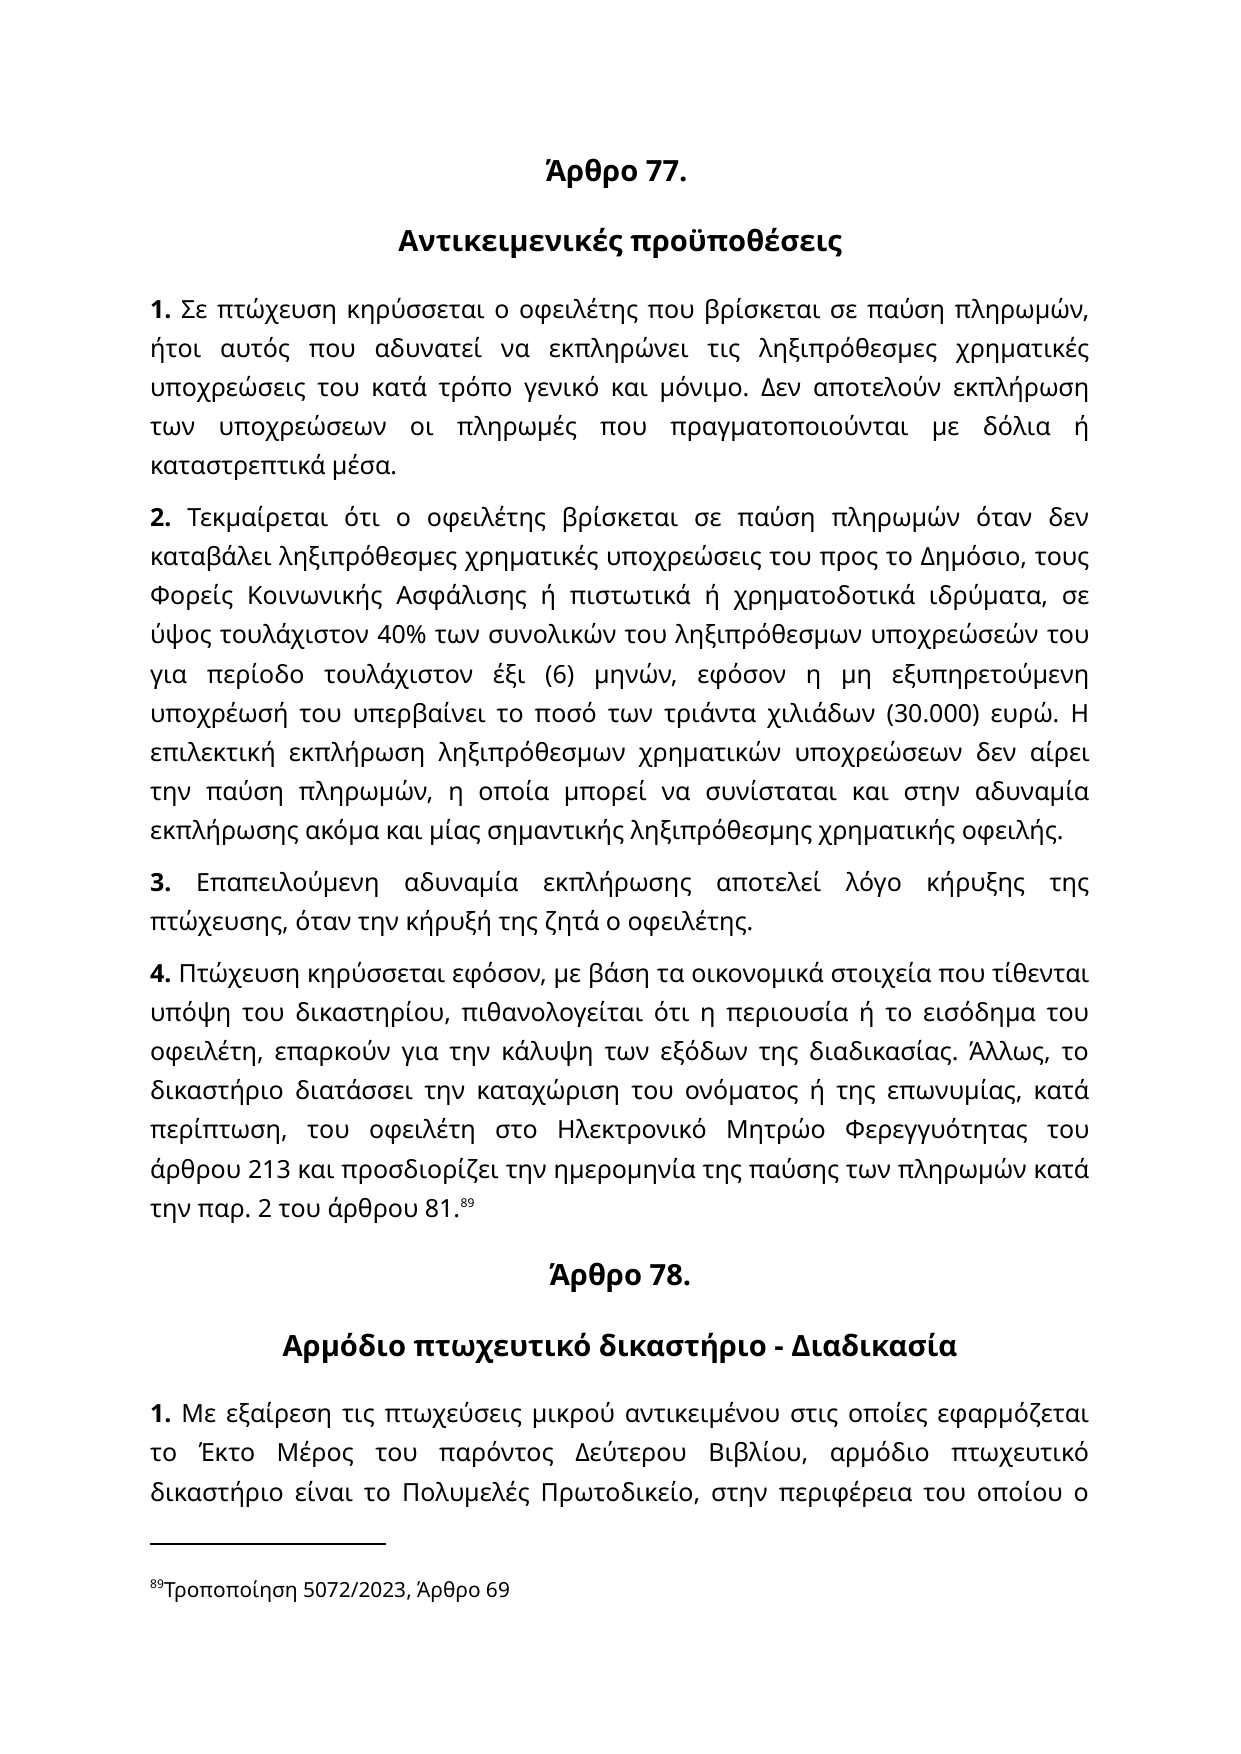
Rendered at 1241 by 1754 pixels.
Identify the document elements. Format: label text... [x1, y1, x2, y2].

text 1. Με εξαίρεση τις πτωχεύσεις μικρού αντικειμένου στις οποίες εφαρμόζεται το Έκτο Μέρος του παρόντος Δεύτερου Βιβλίου, αρμόδιο πτωχευτικό δικαστήριο είναι το Πολυμελές Πρωτοδικείο, στην περιφέρεια του οποίου ο [150, 1396, 1090, 1508]
text Τροποποίηση 5072/2023, Άρθρο 69 [150, 1576, 1090, 1604]
text 2. Τεκμαίρεται ότι ο οφειλέτης βρίσκεται σε παύση πληρωμών όταν δεν καταβάλει ληξιπρόθεσμες χρηματικές υποχρεώσεις του προς το Δημόσιο, τους Φορείς Κοινωνικής Ασφάλισης ή πιστωτικά ή χρηματοδοτικά ιδρύματα, σε ύψος τουλάχιστον 40% των συνολικών του ληξιπρόθεσμων υποχρεώσεών του για περίοδο τουλάχιστον έξι (6) μηνών, εφόσον η μη εξυπηρετούμενη υποχρέωσή του υπερβαίνει το ποσό των τριάντα χιλιάδων (30.000) ευρώ. Η επιλεκτική εκπλήρωση ληξιπρόθεσμων χρηματικών υποχρεώσεων δεν αίρει την παύση πληρωμών, η οποία μπορεί να συνίσταται και στην αδυναμία εκπλήρωσης ακόμα και μίας σημαντικής ληξιπρόθεσμης χρηματικής οφειλής. [150, 499, 1090, 847]
text 3. Επαπειλούμενη αδυναμία εκπλήρωσης αποτελεί λόγο κήρυξης της πτώχευσης, όταν την κήρυξή της ζητά ο οφειλέτης. [150, 864, 1090, 938]
subtitle Αρμόδιο πτωχευτικό δικαστήριο - Διαδικασία [150, 1325, 1090, 1365]
text 4. Πτώχευση κηρύσσεται εφόσον, με βάση τα οικονομικά στοιχεία που τίθενται υπόψη του δικαστηρίου, πιθανολογείται ότι η περιουσία ή το εισόδημα του οφειλέτη, επαρκούν για την κάλυψη των εξόδων της διαδικασίας. Άλλως, το δικαστήριο διατάσσει την καταχώριση του ονόματος ή της επωνυμίας, κατά περίπτωση, του οφειλέτη στο Ηλεκτρονικό Μητρώο Φερεγγυότητας του άρθρου 213 και προσδιορίζει την ημερομηνία της παύσης των πληρωμών κατά την παρ. 2 του άρθρου 81. [150, 955, 1090, 1224]
subtitle Αντικειμενικές προϋποθέσεις [150, 221, 1090, 260]
subtitle Άρθρο 77. [150, 150, 1090, 190]
subtitle Άρθρο 78. [150, 1254, 1090, 1294]
text 1. Σε πτώχευση κηρύσσεται ο οφειλέτης που βρίσκεται σε παύση πληρωμών, ήτοι αυτός που αδυνατεί να εκπληρώνει τις ληξιπρόθεσμες χρηματικές υποχρεώσεις του κατά τρόπο γενικό και μόνιμο. Δεν αποτελούν εκπλήρωση των υποχρεώσεων οι πληρωμές που πραγματοποιούνται με δόλια ή καταστρεπτικά μέσα. [150, 291, 1090, 482]
